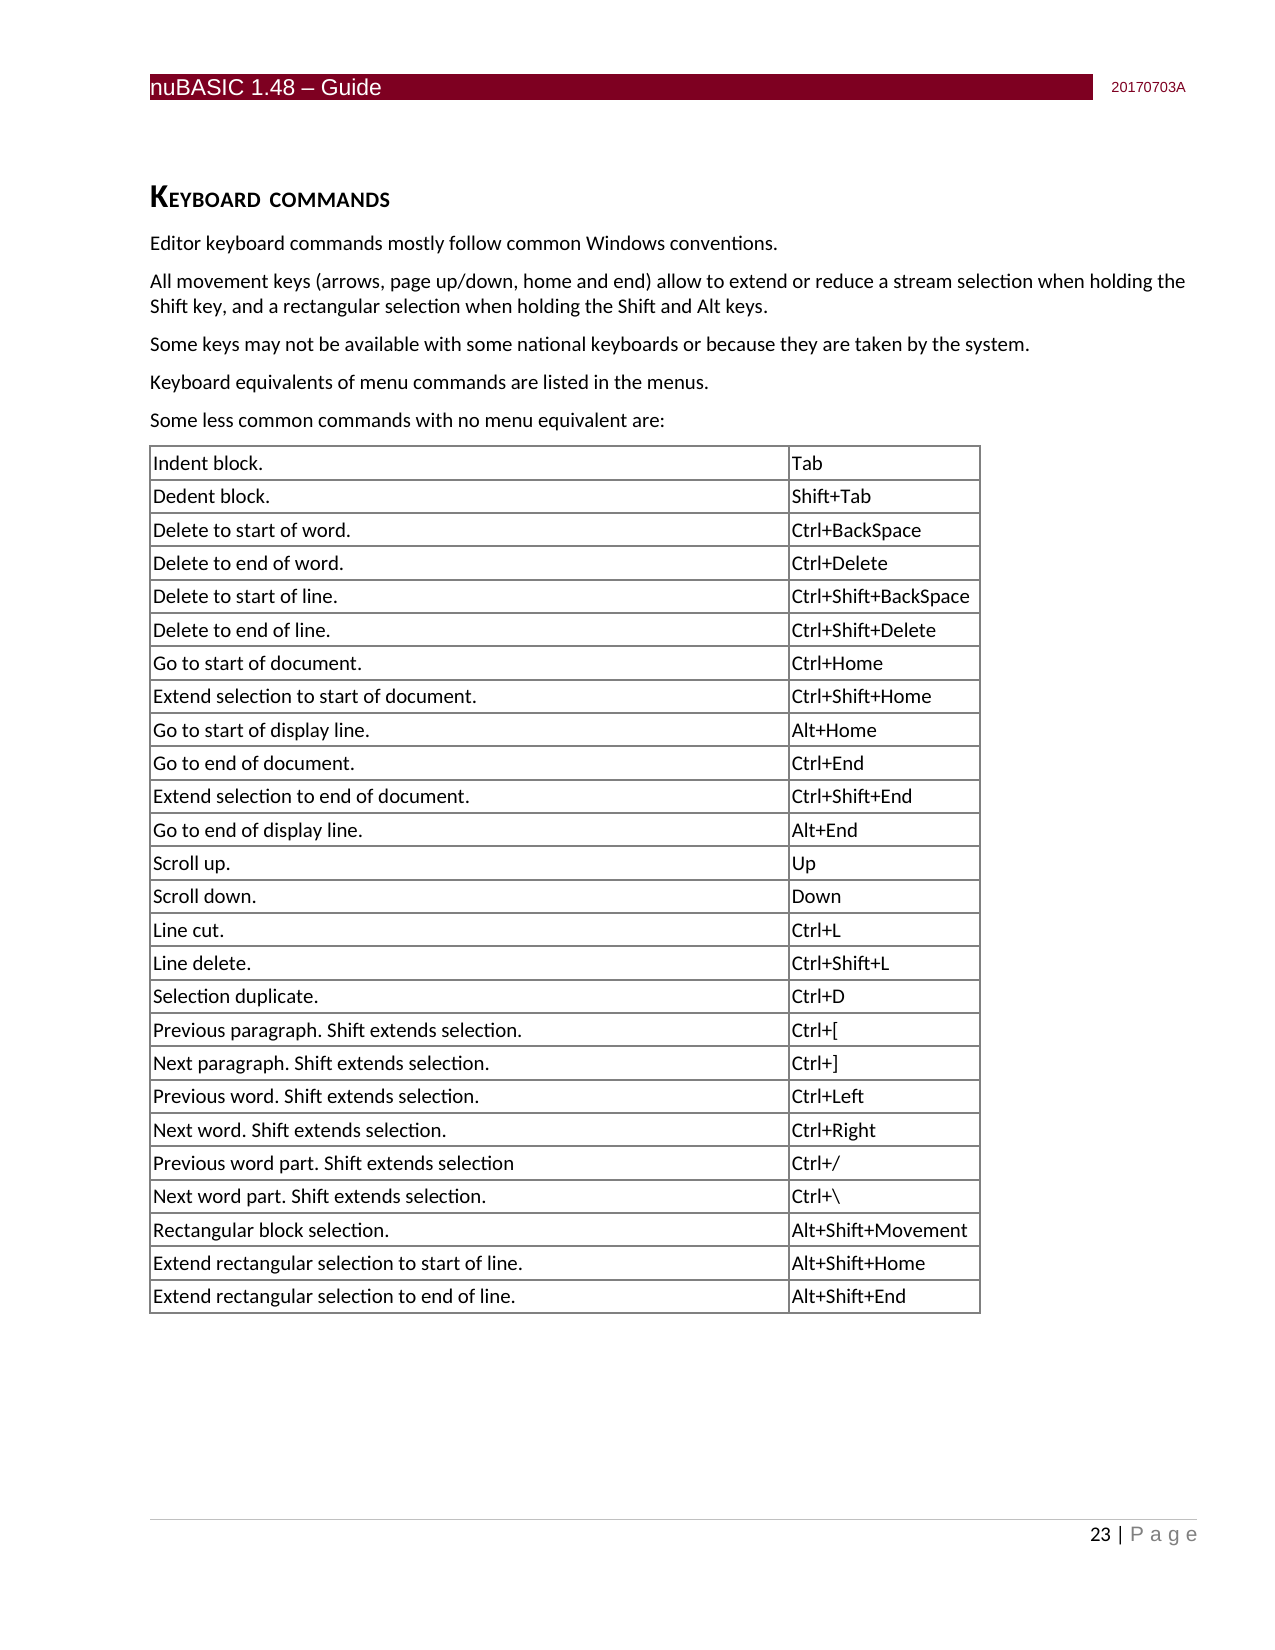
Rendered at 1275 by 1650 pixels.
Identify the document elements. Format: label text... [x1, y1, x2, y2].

table_cell Next paragraph. Shift extends selection. [151, 1047, 788, 1078]
table_cell Dedent block. [151, 481, 788, 512]
table_cell Selection duplicate. [151, 981, 788, 1012]
table_cell Ctrl+Shift+Home [790, 681, 979, 712]
table_cell Shift+Tab [790, 481, 979, 512]
table_cell Ctrl+L [790, 914, 979, 945]
table_cell Go to start of document. [151, 647, 788, 678]
table_cell Go to end of document. [151, 747, 788, 778]
table_cell Previous word part. Shift extends selection [151, 1147, 788, 1178]
table_cell Ctrl+Delete [790, 547, 979, 578]
table_cell Delete to start of word. [151, 514, 788, 545]
table_cell Extend rectangular selection to start of line. [151, 1247, 788, 1278]
table_cell Line cut. [151, 914, 788, 945]
table_header Indent block. [151, 447, 788, 478]
table_cell Delete to start of line. [151, 581, 788, 612]
table_cell Ctrl+Left [790, 1081, 979, 1112]
table_cell Ctrl+Right [790, 1114, 979, 1145]
table_cell Extend selection to end of document. [151, 781, 788, 812]
table_cell Rectangular block selection. [151, 1214, 788, 1245]
table_cell Extend rectangular selection to end of line. [151, 1281, 788, 1312]
text Keyboard equivalents of menu commands are listed in the menus. [150, 369, 1197, 395]
table_cell Previous paragraph. Shift extends selection. [151, 1014, 788, 1045]
table_cell Ctrl+Shift+Delete [790, 614, 979, 645]
table_cell Alt+Shift+Movement [790, 1214, 979, 1245]
table_cell Scroll down. [151, 881, 788, 912]
table_cell Next word part. Shift extends selection. [151, 1181, 788, 1212]
table_cell Ctrl+[ [790, 1014, 979, 1045]
table_cell Ctrl+] [790, 1047, 979, 1078]
table_cell Alt+End [790, 814, 979, 845]
table_cell Down [790, 881, 979, 912]
table_cell Ctrl+Shift+L [790, 947, 979, 978]
text All movement keys (arrows, page up/down, home and end) allow to extend or reduce a stream selection when holding the Shift key, and a rectangular selection when holding the Shift and Alt keys. [150, 268, 1197, 319]
table_cell Scroll up. [151, 847, 788, 878]
table_cell Ctrl+/ [790, 1147, 979, 1178]
table_cell Go to end of display line. [151, 814, 788, 845]
table_cell Line delete. [151, 947, 788, 978]
table_cell Up [790, 847, 979, 878]
table_cell Extend selection to start of document. [151, 681, 788, 712]
table_header Tab [790, 447, 979, 478]
table_cell Delete to end of line. [151, 614, 788, 645]
text Some keys may not be available with some national keyboards or because they are taken by the system. [150, 331, 1197, 357]
table_cell Alt+Shift+End [790, 1281, 979, 1312]
table_cell Ctrl+Shift+BackSpace [790, 581, 979, 612]
text Editor keyboard commands mostly follow common Windows conventions. [150, 230, 1197, 256]
table_cell Ctrl+BackSpace [790, 514, 979, 545]
table_cell Ctrl+Shift+End [790, 781, 979, 812]
table_cell Ctrl+\ [790, 1181, 979, 1212]
table_cell Next word. Shift extends selection. [151, 1114, 788, 1145]
table_cell Alt+Shift+Home [790, 1247, 979, 1278]
table_cell Ctrl+D [790, 981, 979, 1012]
table_cell Go to start of display line. [151, 714, 788, 745]
table_cell Ctrl+End [790, 747, 979, 778]
table_cell Delete to end of word. [151, 547, 788, 578]
subtitle Keyboard commands [150, 175, 1197, 216]
table_cell Previous word. Shift extends selection. [151, 1081, 788, 1112]
table_cell Ctrl+Home [790, 647, 979, 678]
text Some less common commands with no menu equivalent are: [150, 407, 1197, 433]
table_cell Alt+Home [790, 714, 979, 745]
